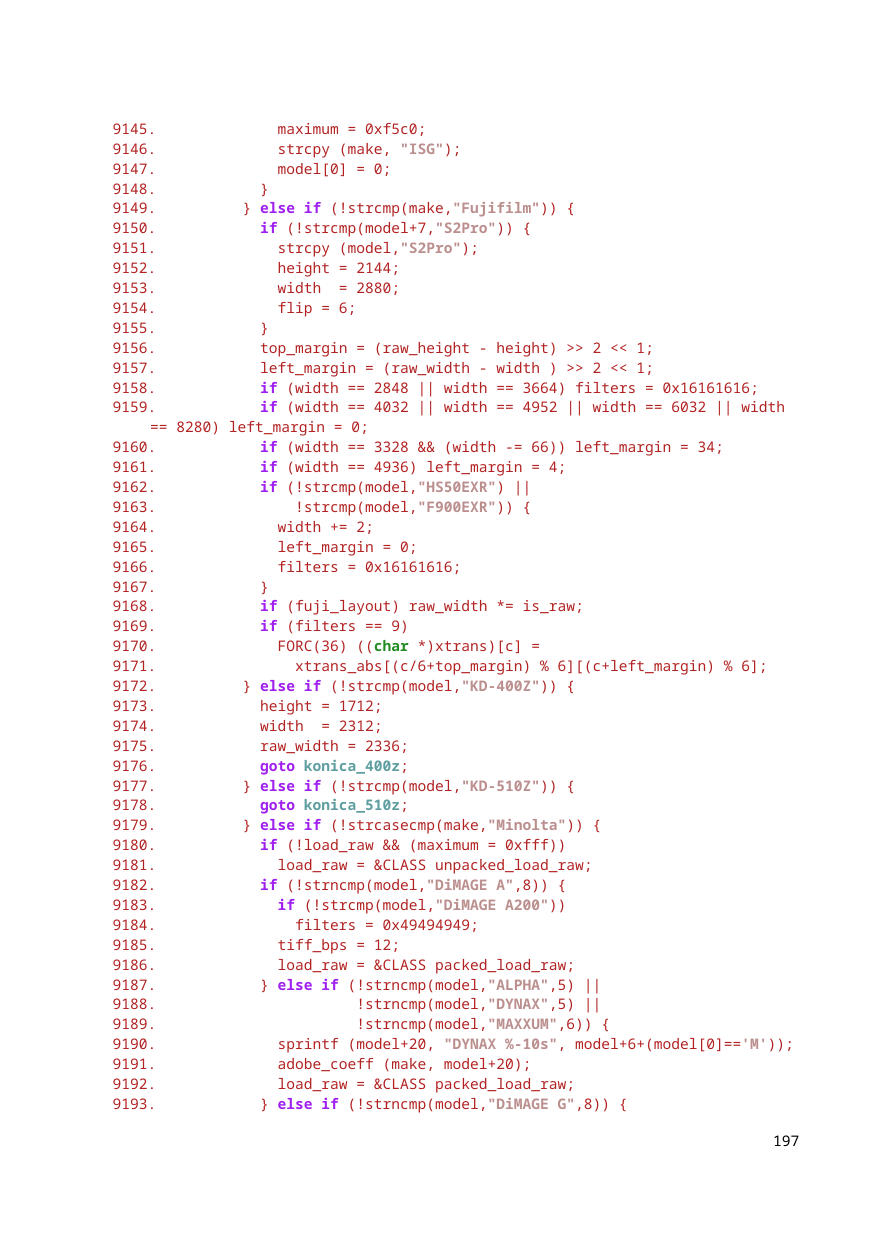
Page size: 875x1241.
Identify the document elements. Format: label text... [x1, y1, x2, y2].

list width = 2312; [112, 716, 799, 736]
list !strncmp(model,"DYNAX",5) || [112, 994, 799, 1014]
list if (!strcmp(model+7,"S2Pro")) { [112, 218, 799, 238]
list tiff_bps = 12; [112, 934, 799, 954]
list } else if (!strncmp(model,"ALPHA",5) || [112, 974, 799, 994]
list adobe_coeff (make, model+20); [112, 1054, 799, 1074]
list } else if (!strcasecmp(make,"Minolta")) { [112, 815, 799, 835]
list } else if (!strcmp(model,"KD-510Z")) { [112, 775, 799, 795]
list if (width == 2848 || width == 3664) filters = 0x16161616; [112, 377, 799, 397]
list if (!strcmp(model,"DiMAGE A200")) [112, 895, 799, 914]
list strcpy (make, "ISG"); [112, 139, 799, 158]
list } else if (!strncmp(model,"DiMAGE G",8)) { [112, 1094, 799, 1113]
list load_raw = &CLASS packed_load_raw; [112, 954, 799, 974]
list } [112, 318, 799, 338]
list xtrans_abs[(c/6+top_margin) % 6][(c+left_margin) % 6]; [112, 656, 799, 676]
list height = 1712; [112, 696, 799, 716]
list FORC(36) ((char *)xtrans)[c] = [112, 636, 799, 656]
list if (width == 3328 && (width -= 66)) left_margin = 34; [112, 437, 799, 457]
list } [112, 178, 799, 198]
list !strcmp(model,"F900EXR")) { [112, 497, 799, 517]
list } [112, 576, 799, 596]
list goto konica_510z; [112, 795, 799, 815]
list if (fuji_layout) raw_width *= is_raw; [112, 596, 799, 616]
list height = 2144; [112, 258, 799, 278]
list if (width == 4936) left_margin = 4; [112, 457, 799, 477]
list width = 2880; [112, 278, 799, 298]
list if (!strcmp(model,"HS50EXR") || [112, 477, 799, 497]
list !strncmp(model,"MAXXUM",6)) { [112, 1014, 799, 1034]
list if (width == 4032 || width == 4952 || width == 6032 || width == 8280) left_margin = 0; [112, 397, 799, 437]
list width += 2; [112, 517, 799, 537]
list left_margin = 0; [112, 537, 799, 556]
list load_raw = &CLASS packed_load_raw; [112, 1074, 799, 1094]
list if (filters == 9) [112, 616, 799, 636]
list } else if (!strcmp(model,"KD-400Z")) { [112, 676, 799, 696]
list goto konica_400z; [112, 755, 799, 775]
list top_margin = (raw_height - height) >> 2 << 1; [112, 338, 799, 357]
list sprintf (model+20, "DYNAX %-10s", model+6+(model[0]=='M')); [112, 1034, 799, 1054]
list raw_width = 2336; [112, 736, 799, 755]
list if (!load_raw && (maximum = 0xfff)) [112, 835, 799, 855]
list left_margin = (raw_width - width ) >> 2 << 1; [112, 357, 799, 377]
list model[0] = 0; [112, 158, 799, 178]
list } else if (!strcmp(make,"Fujifilm")) { [112, 198, 799, 218]
list flip = 6; [112, 298, 799, 318]
list if (!strncmp(model,"DiMAGE A",8)) { [112, 875, 799, 895]
list strcpy (model,"S2Pro"); [112, 238, 799, 258]
list maximum = 0xf5c0; [112, 119, 799, 139]
list filters = 0x49494949; [112, 914, 799, 934]
list load_raw = &CLASS unpacked_load_raw; [112, 855, 799, 875]
list filters = 0x16161616; [112, 556, 799, 576]
